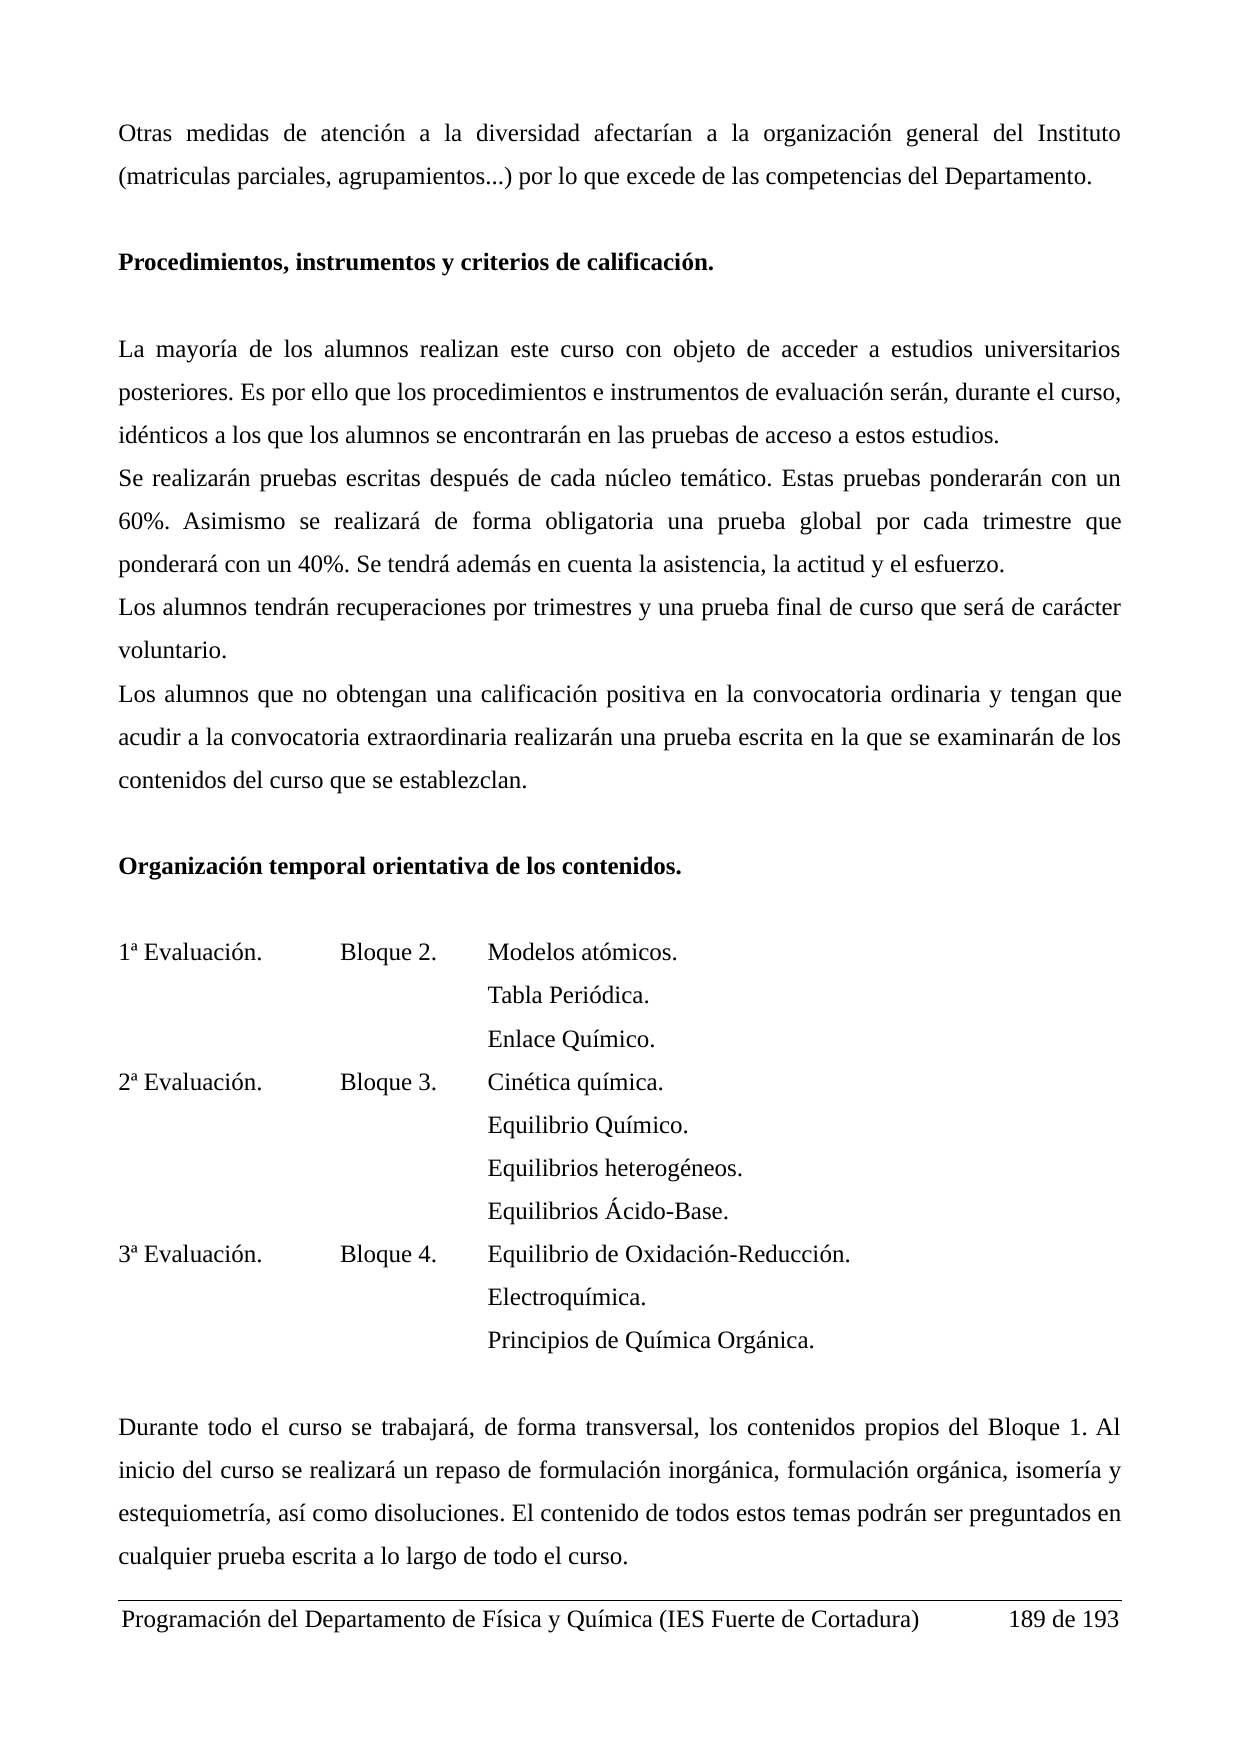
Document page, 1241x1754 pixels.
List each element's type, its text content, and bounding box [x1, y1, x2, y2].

text Los alumnos tendrán recuperaciones por trimestres y una prueba final de curso que será de carácter voluntario. [118, 592, 1122, 664]
text 2ª Evaluación. Bloque 3. Cinética química. [118, 1067, 1122, 1096]
text La mayoría de los alumnos realizan este curso con objeto de acceder a estudios universitarios posteriores. Es por ello que los procedimientos e instrumentos de evaluación serán, durante el curso, idénticos a los que los alumnos se encontrarán en las pruebas de acceso a estos estudios. [118, 334, 1122, 449]
text Equilibrio Químico. [118, 1110, 1122, 1139]
text Equilibrios Ácido-Base. [118, 1196, 1122, 1225]
text Durante todo el curso se trabajará, de forma transversal, los contenidos propios del Bloque 1. Al inicio del curso se realizará un repaso de formulación inorgánica, formulación orgánica, isomería y estequiometría, así como disoluciones. El contenido de todos estos temas podrán ser preguntados en cualquier prueba escrita a lo largo de todo el curso. [118, 1412, 1122, 1570]
text 1ª Evaluación. Bloque 2. Modelos atómicos. [118, 937, 1122, 966]
text Principios de Química Orgánica. [118, 1326, 1122, 1354]
text Enlace Químico. [118, 1024, 1122, 1052]
text 3ª Evaluación. Bloque 4. Equilibrio de Oxidación-Reducción. [118, 1239, 1122, 1268]
text Los alumnos que no obtengan una calificación positiva en la convocatoria ordinaria y tengan que acudir a la convocatoria extraordinaria realizarán una prueba escrita en la que se examinarán de los contenidos del curso que se establezclan. [118, 679, 1122, 794]
text Otras medidas de atención a la diversidad afectarían a la organización general del Instituto (matriculas parciales, agrupamientos...) por lo que excede de las competencias del Departamento. [118, 118, 1122, 190]
text Procedimientos, instrumentos y criterios de calificación. [118, 247, 1122, 276]
text Equilibrios heterogéneos. [118, 1153, 1122, 1182]
text Organización temporal orientativa de los contenidos. [118, 851, 1122, 880]
text Tabla Periódica. [118, 981, 1122, 1009]
text Electroquímica. [118, 1282, 1122, 1311]
text Se realizarán pruebas escritas después de cada núcleo temático. Estas pruebas ponderarán con un 60%. Asimismo se realizará de forma obligatoria una prueba global por cada trimestre que ponderará con un 40%. Se tendrá además en cuenta la asistencia, la actitud y el esfuerzo. [118, 463, 1122, 578]
